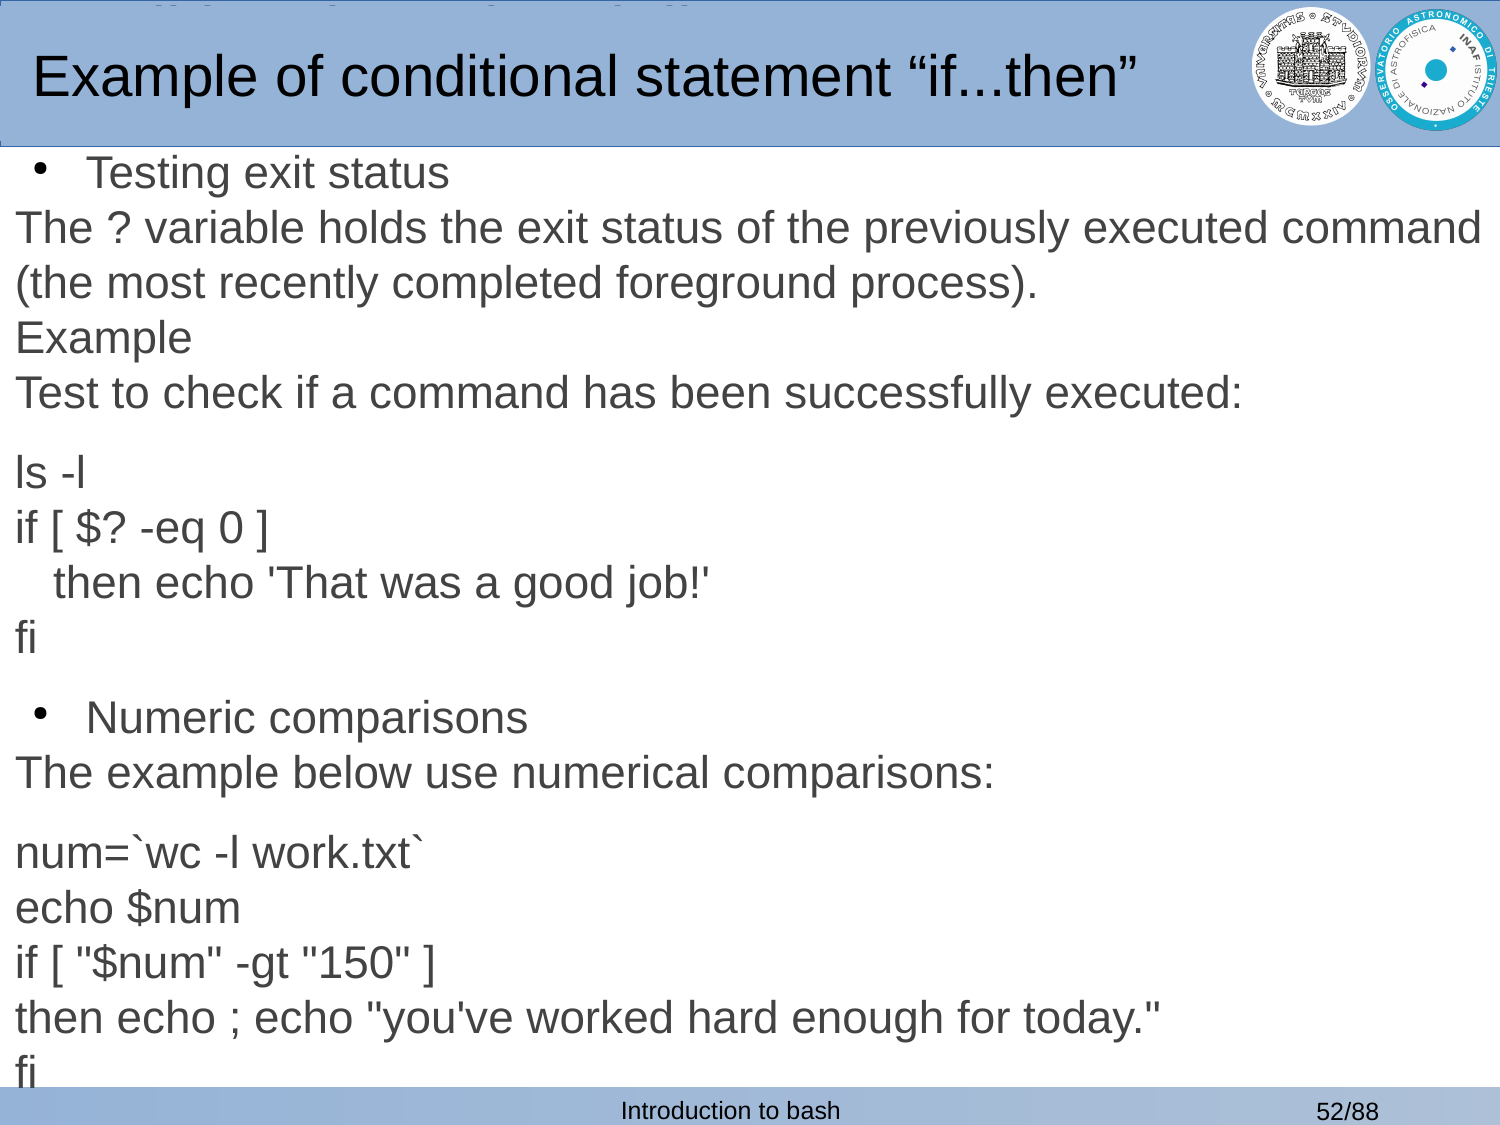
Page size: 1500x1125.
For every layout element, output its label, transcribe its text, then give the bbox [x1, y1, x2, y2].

title Traditional service delivery [0, 0, 1500, 135]
text_box Example of conditional statement “if...then” [0, 5, 1232, 141]
list Testing exit status The ? variable holds the exit status of the previously executed command (the most recently completed foreground process). Example Test to check if a command has been successfully executed: ls -l if [ $? -eq 0 ] then echo 'That was a good job!' fi Numeric comparisons The example below use numerical comparisons: num=`wc -l work.txt` echo $num if [ "$num" -gt "150" ] then echo ; echo "you've worked hard enough for today." fi [0, 135, 1500, 1081]
